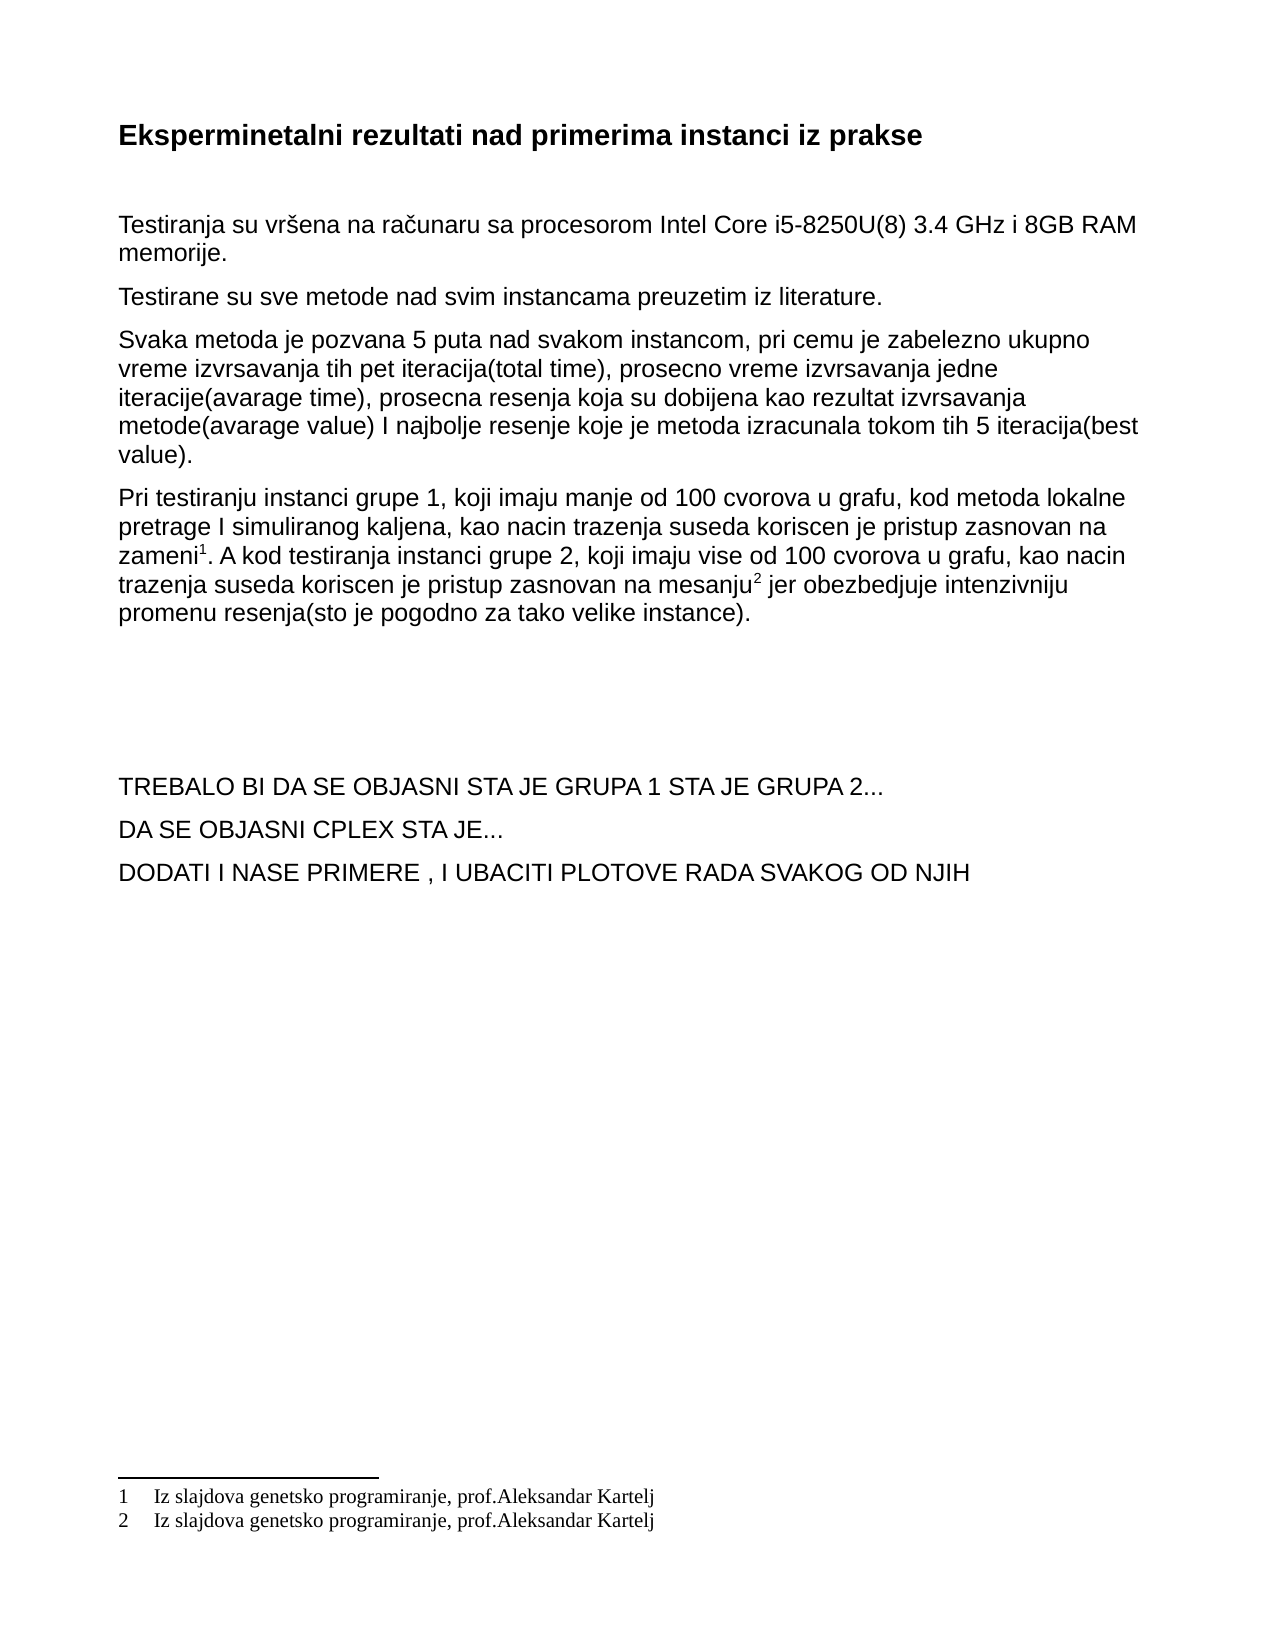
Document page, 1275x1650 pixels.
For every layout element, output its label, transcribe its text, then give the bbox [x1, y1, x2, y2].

text Testiranja su vršena na računaru sa procesorom Intel Core i5-8250U(8) 3.4 GHz i 8GB RAM memorije. [118, 209, 1157, 267]
text Iz slajdova genetsko programiranje, prof.Aleksandar Kartelj [118, 1508, 1157, 1532]
text TREBALO BI DA SE OBJASNI STA JE GRUPA 1 STA JE GRUPA 2... [118, 772, 1157, 800]
text Iz slajdova genetsko programiranje, prof.Aleksandar Kartelj [118, 1484, 1157, 1508]
text Svaka metoda je pozvana 5 puta nad svakom instancom, pri cemu je zabelezno ukupno vreme izvrsavanja tih pet iteracija(total time), prosecno vreme izvrsavanja jedne iteracije(avarage time), prosecna resenja koja su dobijena kao rezultat izvrsavanja metode(avarage value) I najbolje resenje koje je metoda izracunala tokom tih 5 iteracija(best value). [118, 325, 1157, 469]
text Eksperminetalni rezultati nad primerima instanci iz prakse [118, 118, 1157, 152]
text Pri testiranju instanci grupe 1, koji imaju manje od 100 cvorova u grafu, kod metoda lokalne pretrage I simuliranog kaljena, kao nacin trazenja suseda koriscen je pristup zasnovan na zameni. A kod testiranja instanci grupe 2, koji imaju vise od 100 cvorova u grafu, kao nacin trazenja suseda koriscen je pristup zasnovan na mesanju jer obezbedjuje intenzivniju promenu resenja(sto je pogodno za tako velike instance). [118, 483, 1157, 627]
text Testirane su sve metode nad svim instancama preuzetim iz literature. [118, 282, 1157, 310]
text DODATI I NASE PRIMERE , I UBACITI PLOTOVE RADA SVAKOG OD NJIH [118, 858, 1157, 887]
text DA SE OBJASNI CPLEX STA JE... [118, 815, 1157, 844]
